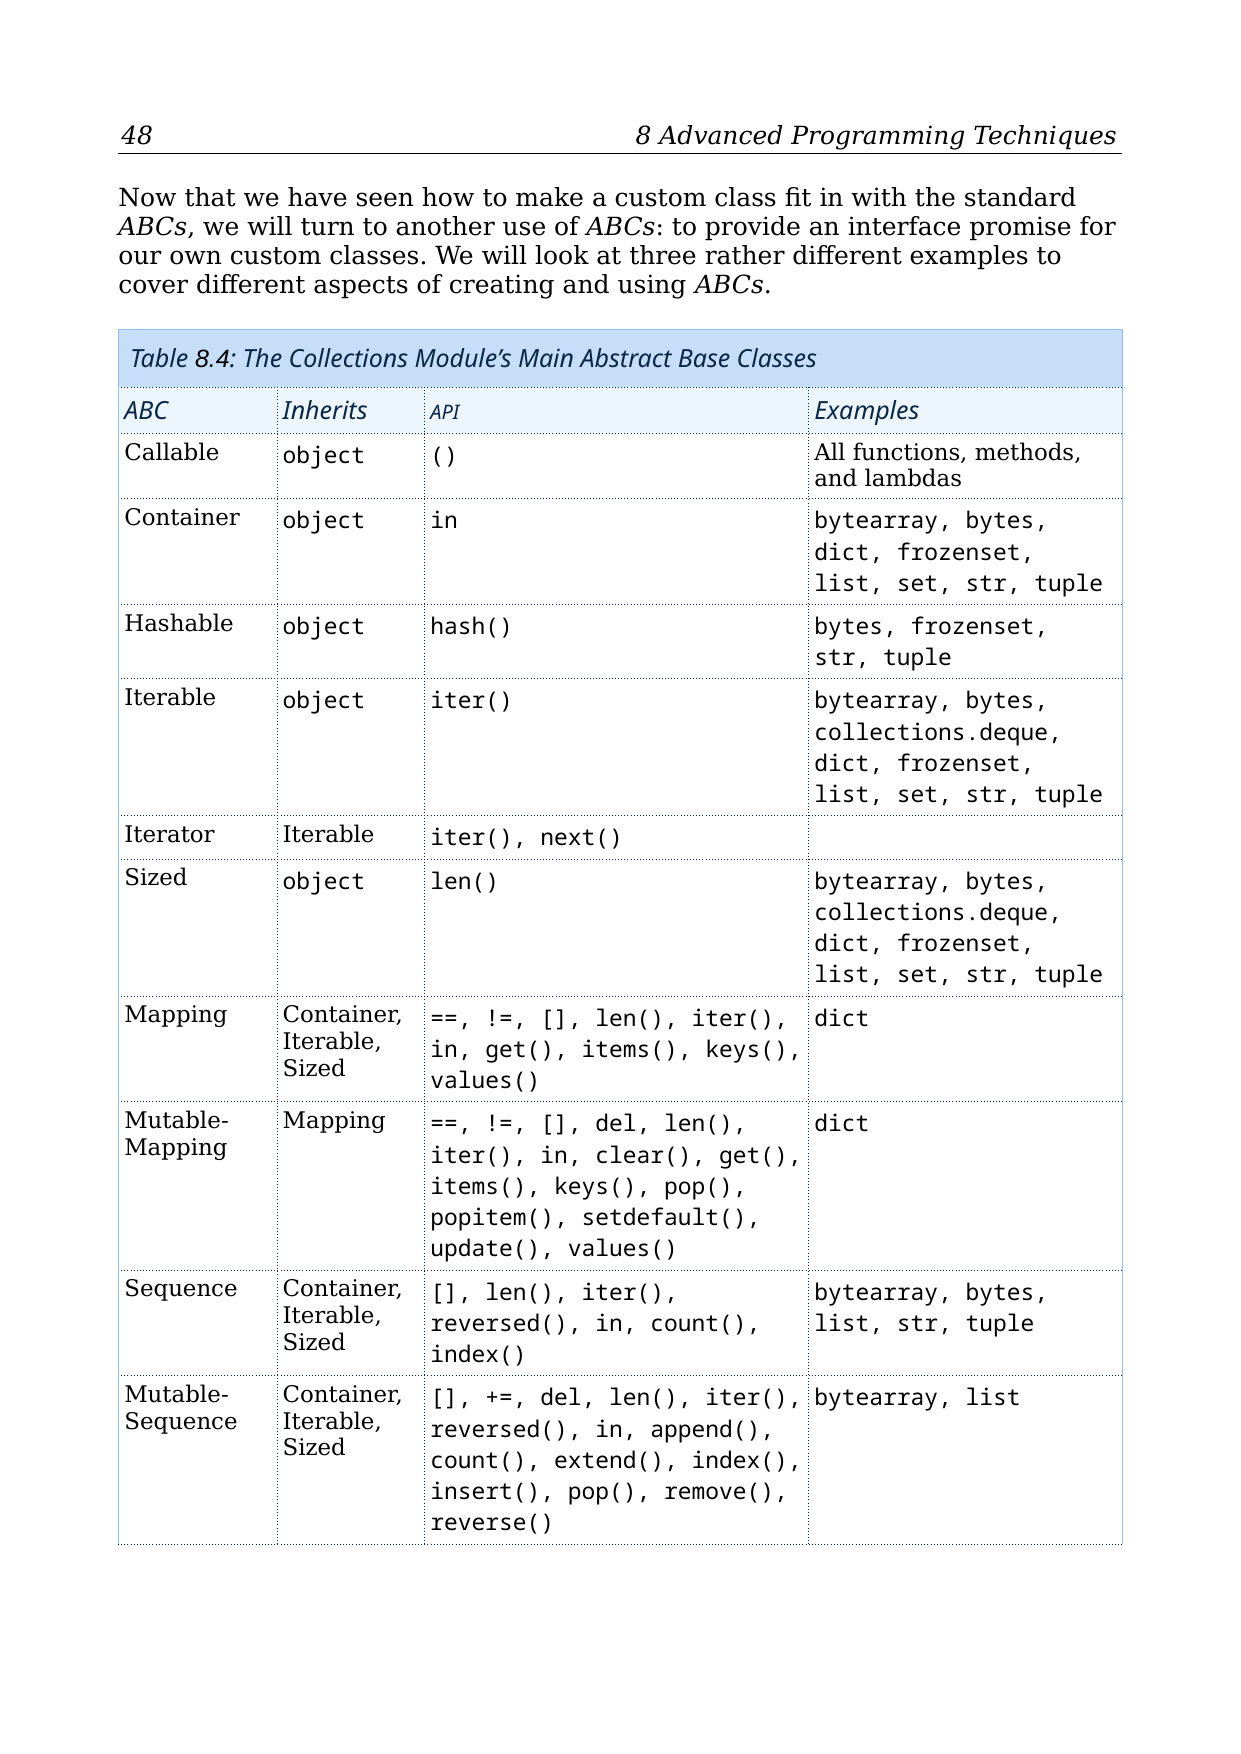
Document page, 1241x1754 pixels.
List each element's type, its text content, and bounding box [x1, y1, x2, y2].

table_cell object [277, 678, 424, 815]
table_cell Hashable [119, 604, 277, 678]
table_cell dict [808, 996, 1122, 1101]
table_cell Sized [119, 859, 277, 996]
table_cell Iterable [119, 678, 277, 815]
table_cell Mutable­Mapping [119, 1101, 277, 1269]
table_cell bytearray, bytes, dict, frozenset, list, set, str, tuple [808, 498, 1122, 604]
table_cell [808, 815, 1122, 858]
table_cell Callable [119, 433, 277, 498]
table_cell iter() [424, 678, 808, 815]
table_cell ==, !=, [], len(), iter(), in, get(), items(), keys(), values() [424, 996, 808, 1101]
table_cell object [277, 604, 424, 678]
table_cell api [424, 387, 808, 433]
table_cell () [424, 433, 808, 498]
table_cell All functions, methods, and lambdas [808, 433, 1122, 498]
table_cell ==, !=, [], del, len(), iter(), in, clear(), get(), items(), keys(), pop(), popitem(), setdefault(), update(), values() [424, 1101, 808, 1269]
table_cell bytearray, bytes, collections.deque, dict, frozenset, list, set, str, tuple [808, 678, 1122, 815]
table_cell Mutable­Sequence [119, 1375, 277, 1543]
table_cell Iterable [277, 815, 424, 858]
table_cell Container [119, 498, 277, 604]
table_cell dict [808, 1101, 1122, 1269]
table_cell Examples [808, 387, 1122, 433]
table_header Table 8.4: The Collections Module’s Main Abstract Base Classes [119, 330, 1122, 387]
table_cell [], len(), iter(), reversed(), in, count(), index() [424, 1270, 808, 1375]
table_cell ABC [119, 387, 277, 433]
table_cell iter(), next() [424, 815, 808, 858]
table_cell bytearray, bytes, list, str, tuple [808, 1270, 1122, 1375]
table_cell len() [424, 859, 808, 996]
table_cell [], +=, del, len(), iter(), reversed(), in, append(), count(), extend(), index(), insert(), pop(), remove(), reverse() [424, 1375, 808, 1543]
table_cell hash() [424, 604, 808, 678]
table_cell bytes, frozenset, str, tuple [808, 604, 1122, 678]
table_cell object [277, 433, 424, 498]
table_cell bytearray, list [808, 1375, 1122, 1543]
table_cell Sequence [119, 1270, 277, 1375]
table_cell Mapping [277, 1101, 424, 1269]
table_cell Inherits [277, 387, 424, 433]
table_cell bytearray, bytes, collections.deque, dict, frozenset, list, set, str, tuple [808, 859, 1122, 996]
table_cell object [277, 498, 424, 604]
table_cell in [424, 498, 808, 604]
table_cell Mapping [119, 996, 277, 1101]
table_cell object [277, 859, 424, 996]
text Now that we have seen how to make a custom class fit in with the standard ABCs, we will turn to another use of ABCs: to provide an interface promise for our own custom classes. We will look at three rather different examples to cover different aspects of creating and using ABCs. [118, 183, 1122, 299]
table_cell Container, Iterable, Sized [277, 1270, 424, 1375]
table_cell Container, Iterable, Sized [277, 996, 424, 1101]
table_cell Iterator [119, 815, 277, 858]
table_cell Container, Iterable, Sized [277, 1375, 424, 1543]
